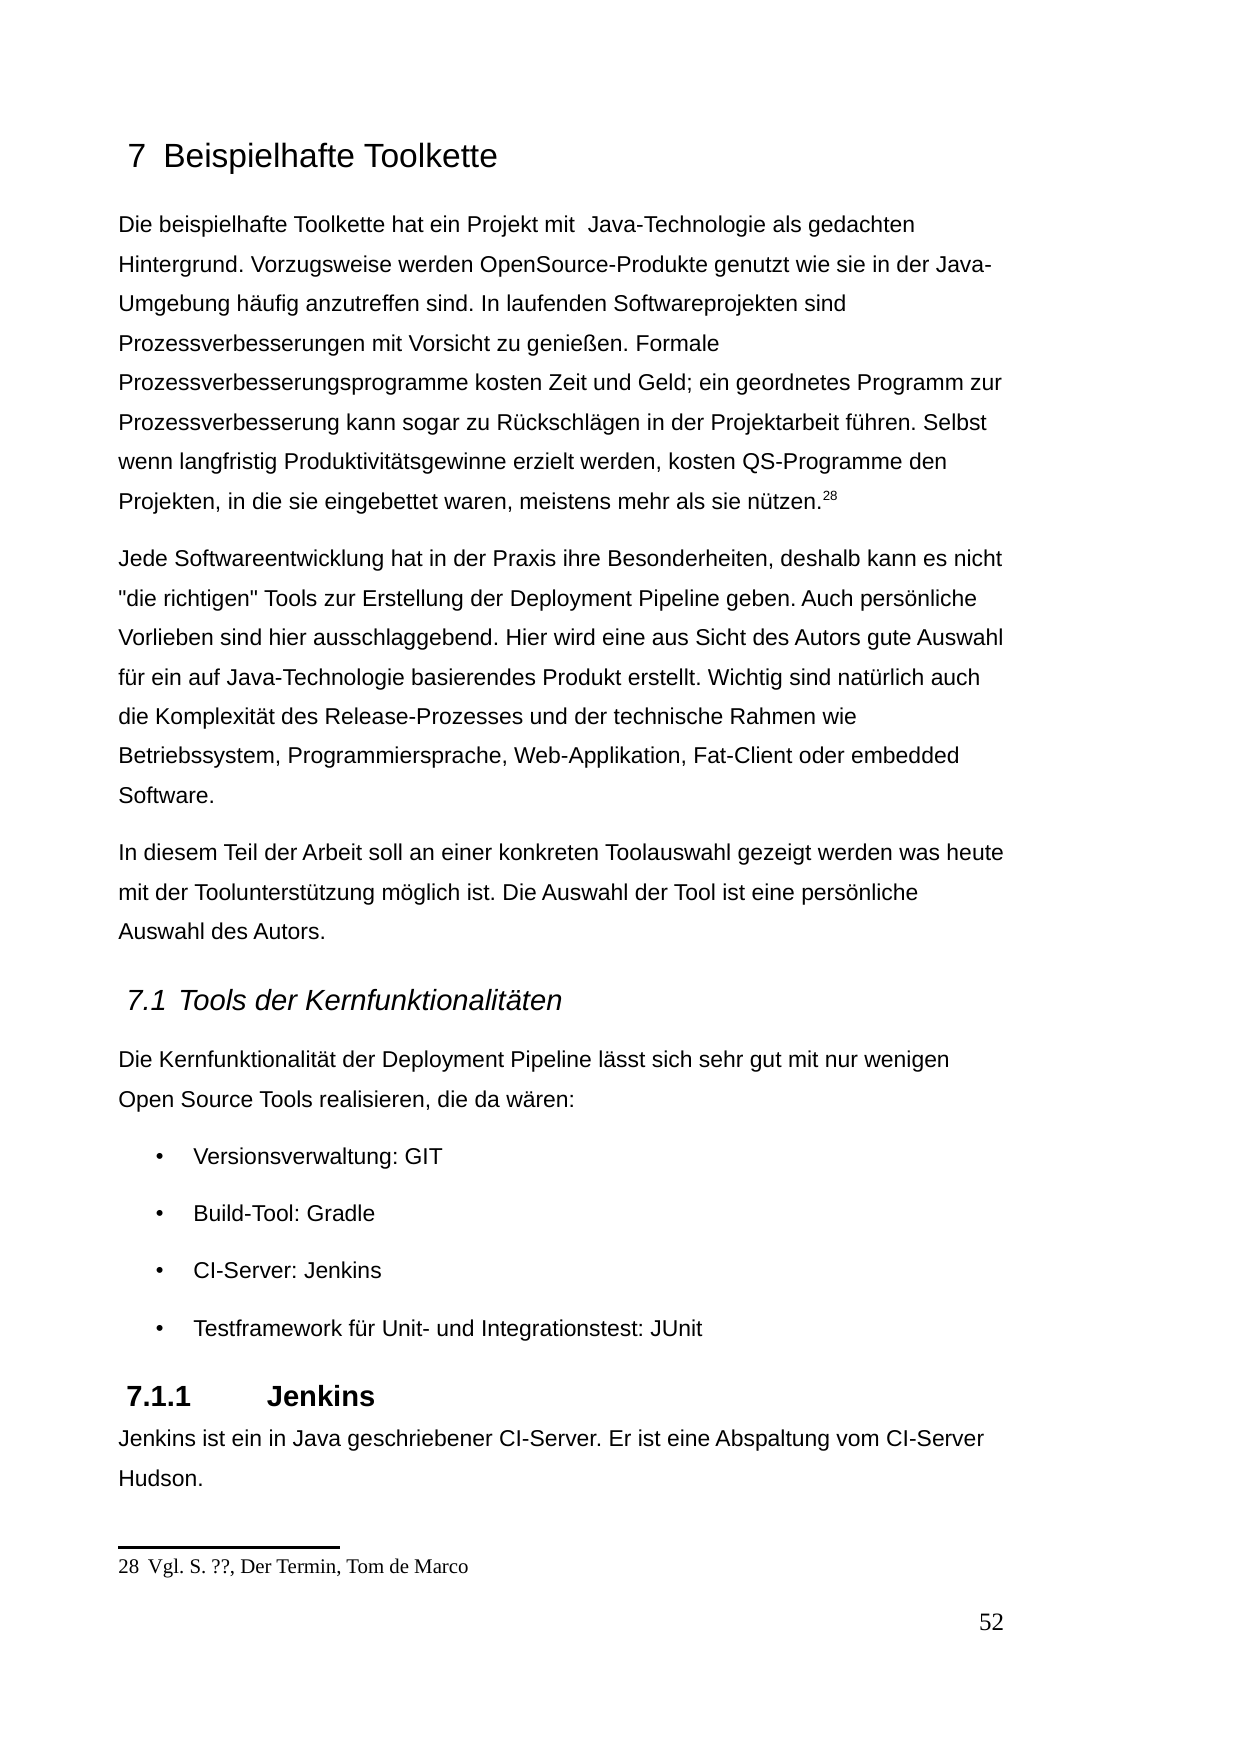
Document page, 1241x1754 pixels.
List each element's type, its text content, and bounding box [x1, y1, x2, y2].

list Build-Tool: Gradle [156, 1200, 1004, 1226]
text Vgl. S. ??, Der Termin, Tom de Marco [118, 1553, 1004, 1578]
list Versionsverwaltung: GIT [156, 1143, 1004, 1169]
text Jenkins ist ein in Java geschriebener CI-Server. Er ist eine Abspaltung vom CI-Server Hudson. [118, 1425, 1004, 1491]
text Die Kernfunktionalität der Deployment Pipeline lässt sich sehr gut mit nur wenigen Open Source Tools realisieren, die da wären: [118, 1046, 1004, 1112]
text Jede Softwareentwicklung hat in der Praxis ihre Besonderheiten, deshalb kann es nicht "die richtigen" Tools zur Erstellung der Deployment Pipeline geben. Auch persönliche Vorlieben sind hier ausschlaggebend. Hier wird eine aus Sicht des Autors gute Auswahl für ein auf Java-Technologie basierendes Produkt erstellt. Wichtig sind natürlich auch die Komplexität des Release-Prozesses und der technische Rahmen wie Betriebssystem, Programmiersprache, Web-Applikation, Fat-Client oder embedded Software. [118, 545, 1004, 808]
subtitle Tools der Kernfunktionalitäten [118, 982, 1004, 1016]
list Testframework für Unit- und Integrationstest: JUnit [156, 1314, 1004, 1341]
text In diesem Teil der Arbeit soll an einer konkreten Toolauswahl gezeigt werden was heute mit der Toolunterstützung möglich ist. Die Auswahl der Tool ist eine persönliche Auswahl des Autors. [118, 839, 1004, 944]
text Die beispielhafte Toolkette hat ein Projekt mit Java-Technologie als gedachten Hintergrund. Vorzugsweise werden OpenSource-Produkte genutzt wie sie in der Java-Umgebung häufig anzutreffen sind. In laufenden Softwareprojekten sind Prozessverbesserungen mit Vorsicht zu genießen. Formale Prozessverbesserungsprogramme kosten Zeit und Geld; ein geordnetes Programm zur Prozessverbesserung kann sogar zu Rückschlägen in der Projektarbeit führen. Selbst wenn langfristig Produktivitätsgewinne erzielt werden, kosten QS-Programme den Projekten, in die sie eingebettet waren, meistens mehr als sie nützen. [118, 211, 1004, 514]
subtitle Beispielhafte Toolkette [118, 136, 1004, 174]
list CI-Server: Jenkins [156, 1257, 1004, 1284]
subtitle Jenkins [118, 1379, 1004, 1412]
